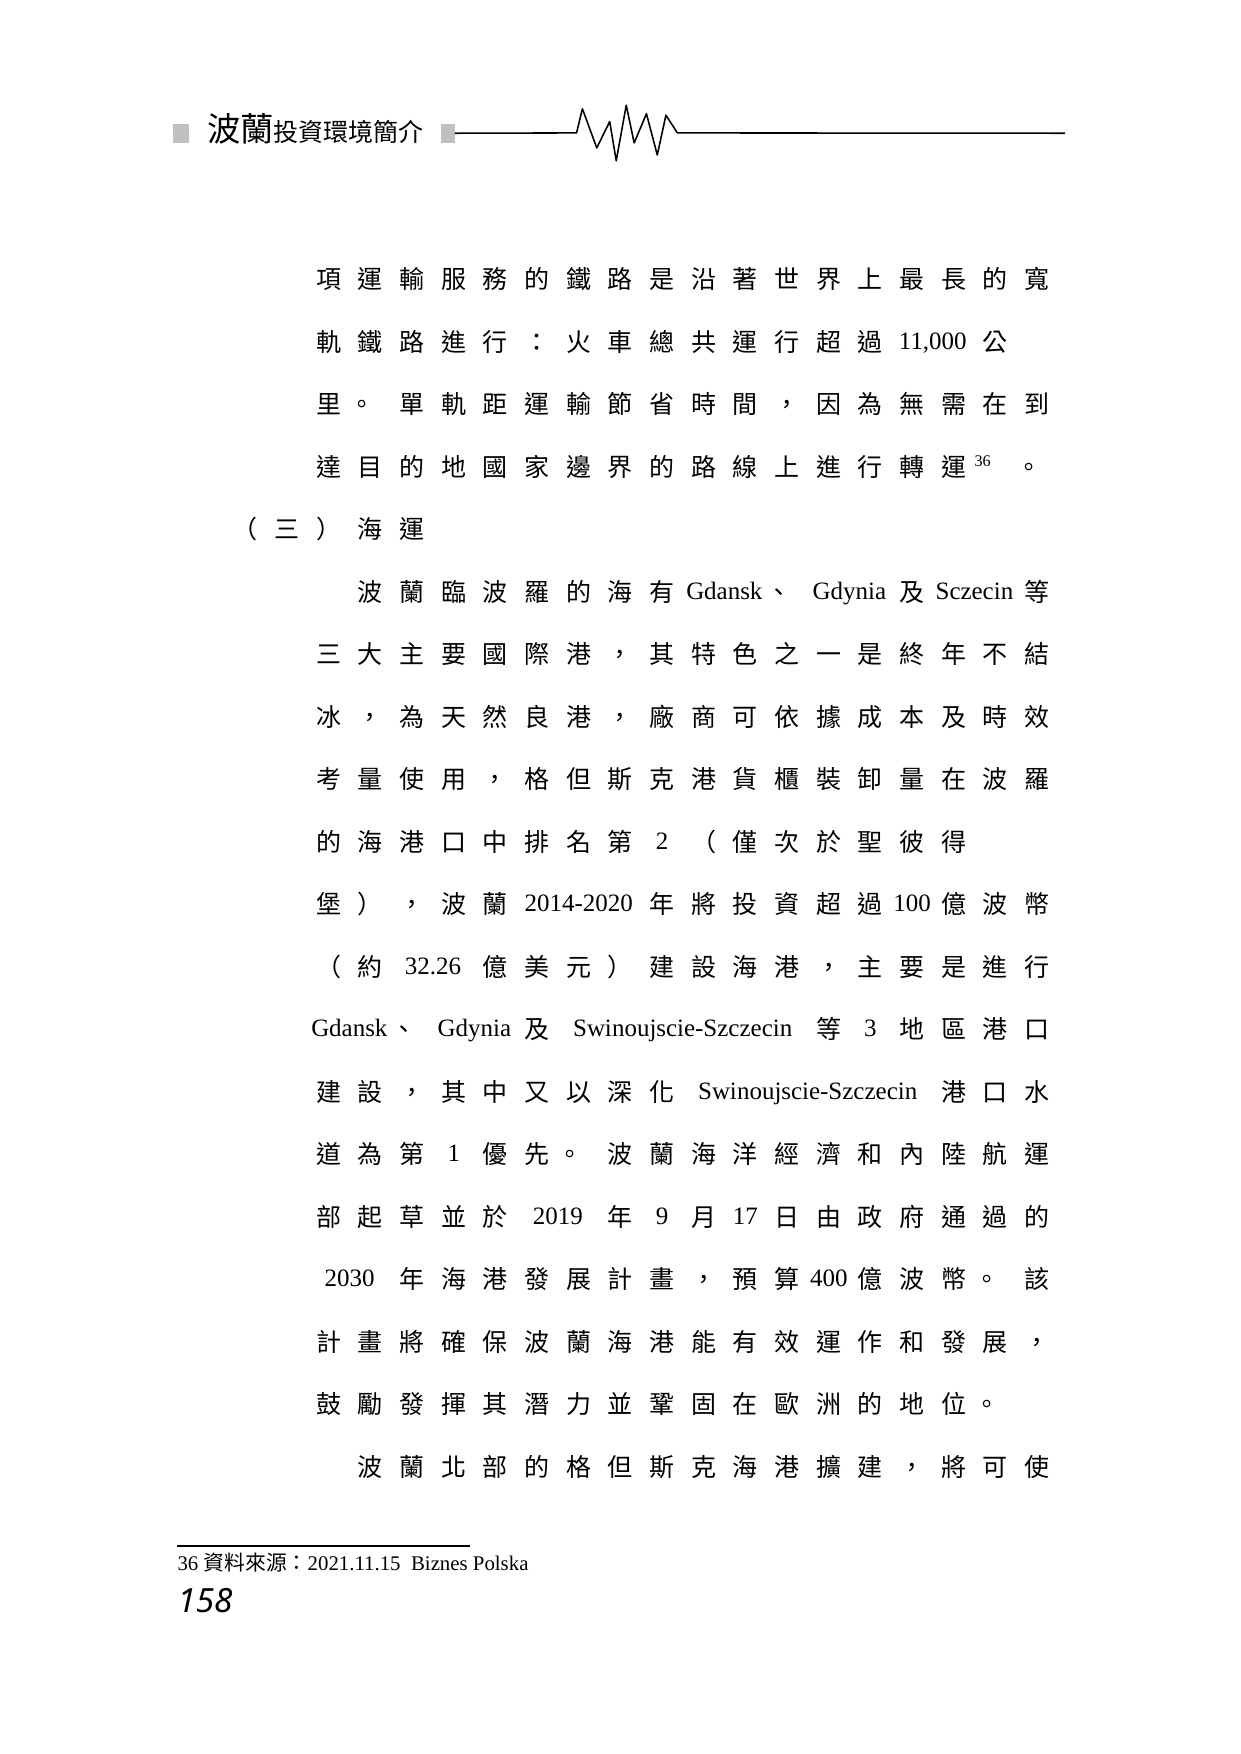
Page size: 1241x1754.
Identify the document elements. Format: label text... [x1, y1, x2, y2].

text 項運輸服務的鐵路是沿著世界上最長的寬軌鐵路進行：火車總共運行超過11,000公里。單軌距運輸節省時間，因為無需在到達目的地國家邊界的路線上進行轉運。 [281, 236, 1058, 486]
text 波蘭北部的格但斯克海港擴建，將可使 [281, 1424, 1058, 1486]
text （三）海運 [207, 486, 1058, 549]
text 波蘭臨波羅的海有Gdansk、Gdynia及Sczecin等三大主要國際港，其特色之一是終年不結冰，為天然良港，廠商可依據成本及時效考量使用，格但斯克港貨櫃裝卸量在波羅的海港口中排名第2（僅次於聖彼得堡），波蘭2014-2020年將投資超過100億波幣（約32.26億美元）建設海港，主要是進行Gdansk、Gdynia及Swinoujscie-Szczecin等3地區港口建設，其中又以深化Swinoujscie-Szczecin港口水道為第1優先。波蘭海洋經濟和內陸航運部起草並於2019年9月17日由政府通過的2030年海港發展計畫，預算400億波幣。該計畫將確保波蘭海港能有效運作和發展，鼓勵發揮其潛力並鞏固在歐洲的地位。 [281, 549, 1058, 1424]
text 資料來源：2021.11.15 Biznes Polska [177, 1547, 1063, 1577]
